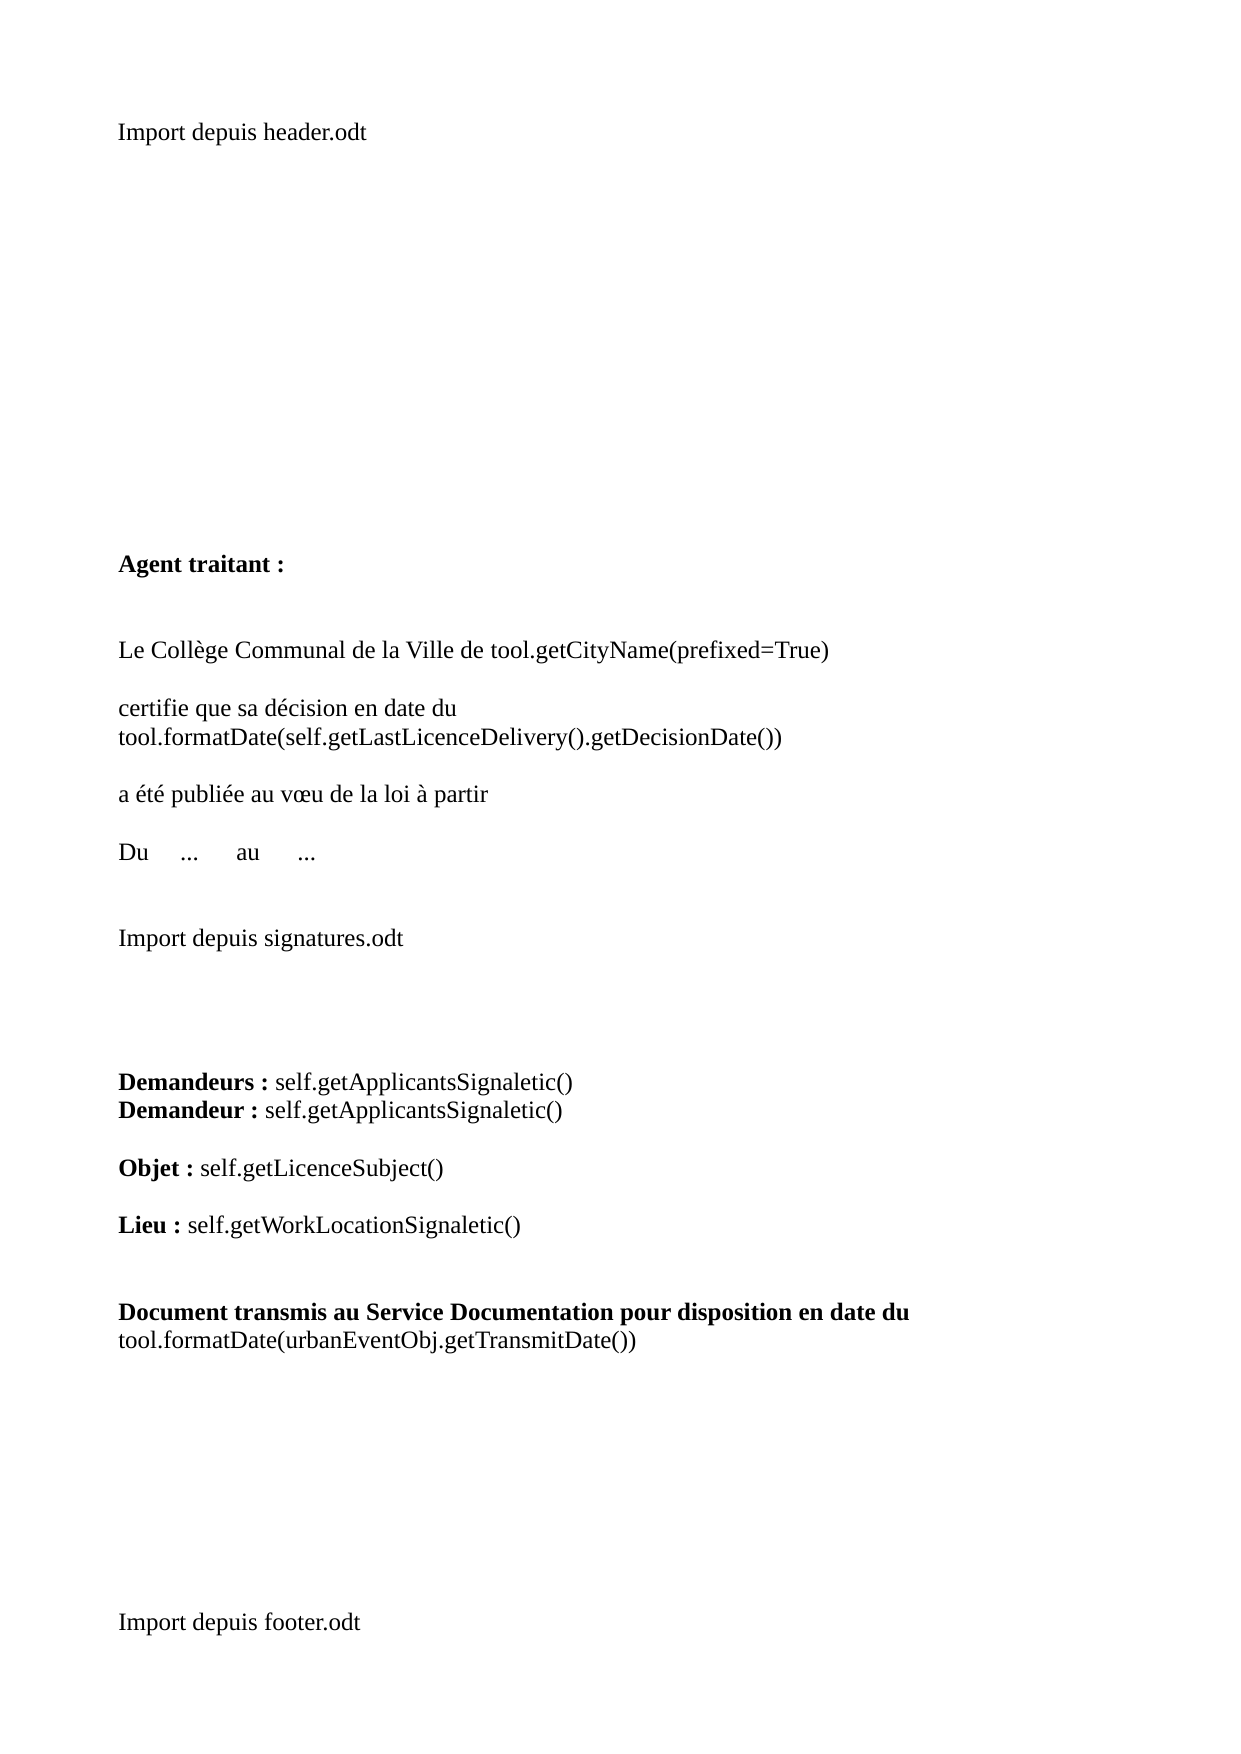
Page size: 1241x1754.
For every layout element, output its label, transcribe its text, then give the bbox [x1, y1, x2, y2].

text Du ... au ... [0, 837, 1122, 866]
text Demandeur : self.getApplicantsSignaletic() [118, 1096, 1122, 1124]
text certifie que sa décision en date du tool.formatDate(self.getLastLicenceDelivery().getDecisionDate()) [118, 693, 1122, 751]
text Lieu : self.getWorkLocationSignaletic() [118, 1211, 1122, 1239]
text Import depuis signatures.odt [118, 923, 1122, 952]
text a été publiée au vœu de la loi à partir [118, 779, 1122, 808]
text Agent traitant : [118, 549, 1122, 578]
text Import depuis header.odt [117, 117, 538, 146]
text Demandeurs : self.getApplicantsSignaletic() [118, 1067, 1122, 1096]
title Document transmis au Service Documentation pour disposition en date du tool.formatDate(urbanEventObj.getTransmitDate()) [118, 1297, 1122, 1354]
text Le Collège Communal de la Ville de tool.getCityName(prefixed=True) [118, 636, 1122, 664]
text Objet : self.getLicenceSubject() [118, 1153, 1122, 1182]
